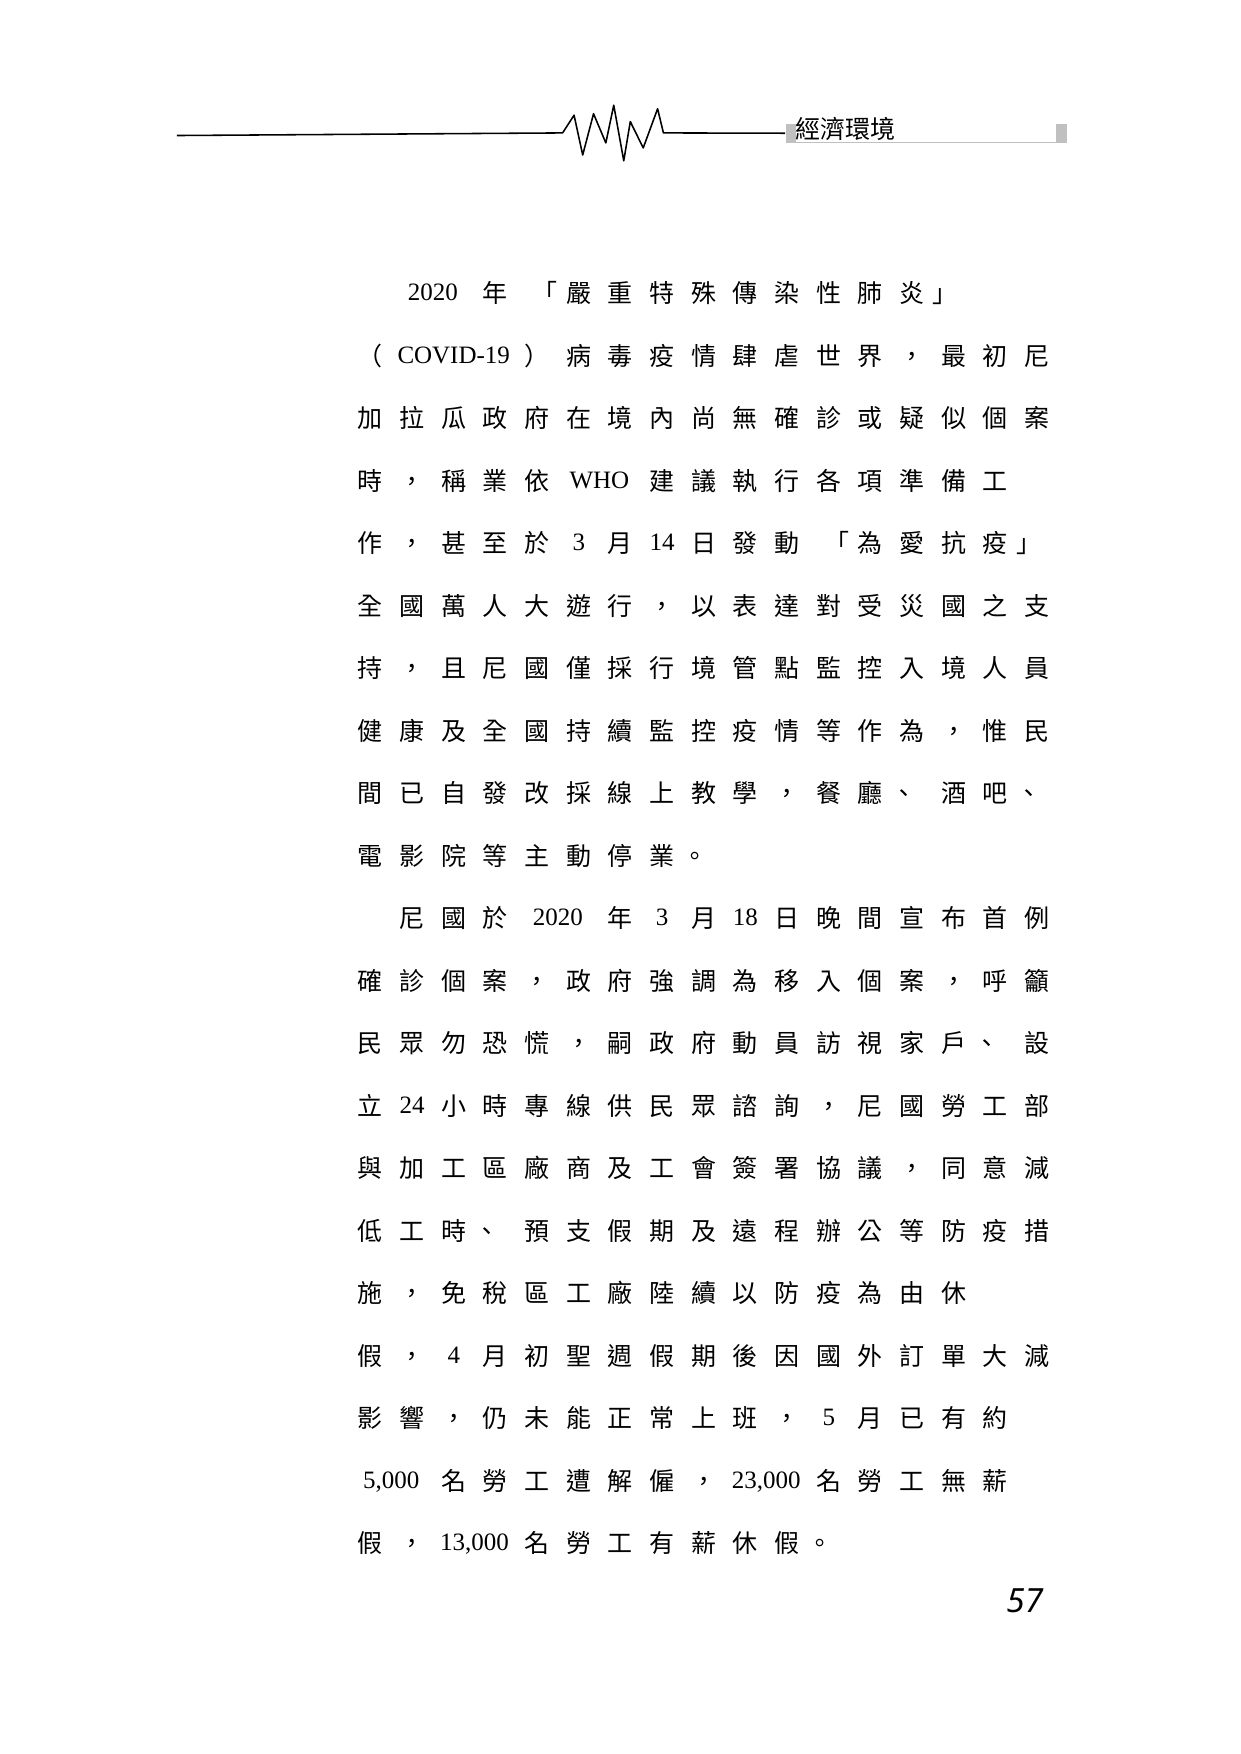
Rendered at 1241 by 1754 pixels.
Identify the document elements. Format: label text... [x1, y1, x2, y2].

text 尼國於2020年3月18日晚間宣布首例確診個案，政府強調為移入個案，呼籲民眾勿恐慌，嗣政府動員訪視家戶、設立24小時專線供民眾諮詢，尼國勞工部與加工區廠商及工會簽署協議，同意減低工時、預支假期及遠程辦公等防疫措施，免稅區工廠陸續以防疫為由休假，4月初聖週假期後因國外訂單大減影響，仍未能正常上班，5月已有約5,000名勞工遭解僱，23,000名勞工無薪假，13,000名勞工有薪休假。 [330, 875, 1058, 1563]
text 2020年「嚴重特殊傳染性肺炎」（COVID-19）病毒疫情肆虐世界，最初尼加拉瓜政府在境內尚無確診或疑似個案時，稱業依WHO建議執行各項準備工作，甚至於3月14日發動「為愛抗疫」全國萬人大遊行，以表達對受災國之支持，且尼國僅採行境管點監控入境人員健康及全國持續監控疫情等作為，惟民間已自發改採線上教學，餐廳、酒吧、電影院等主動停業。 [330, 250, 1058, 875]
